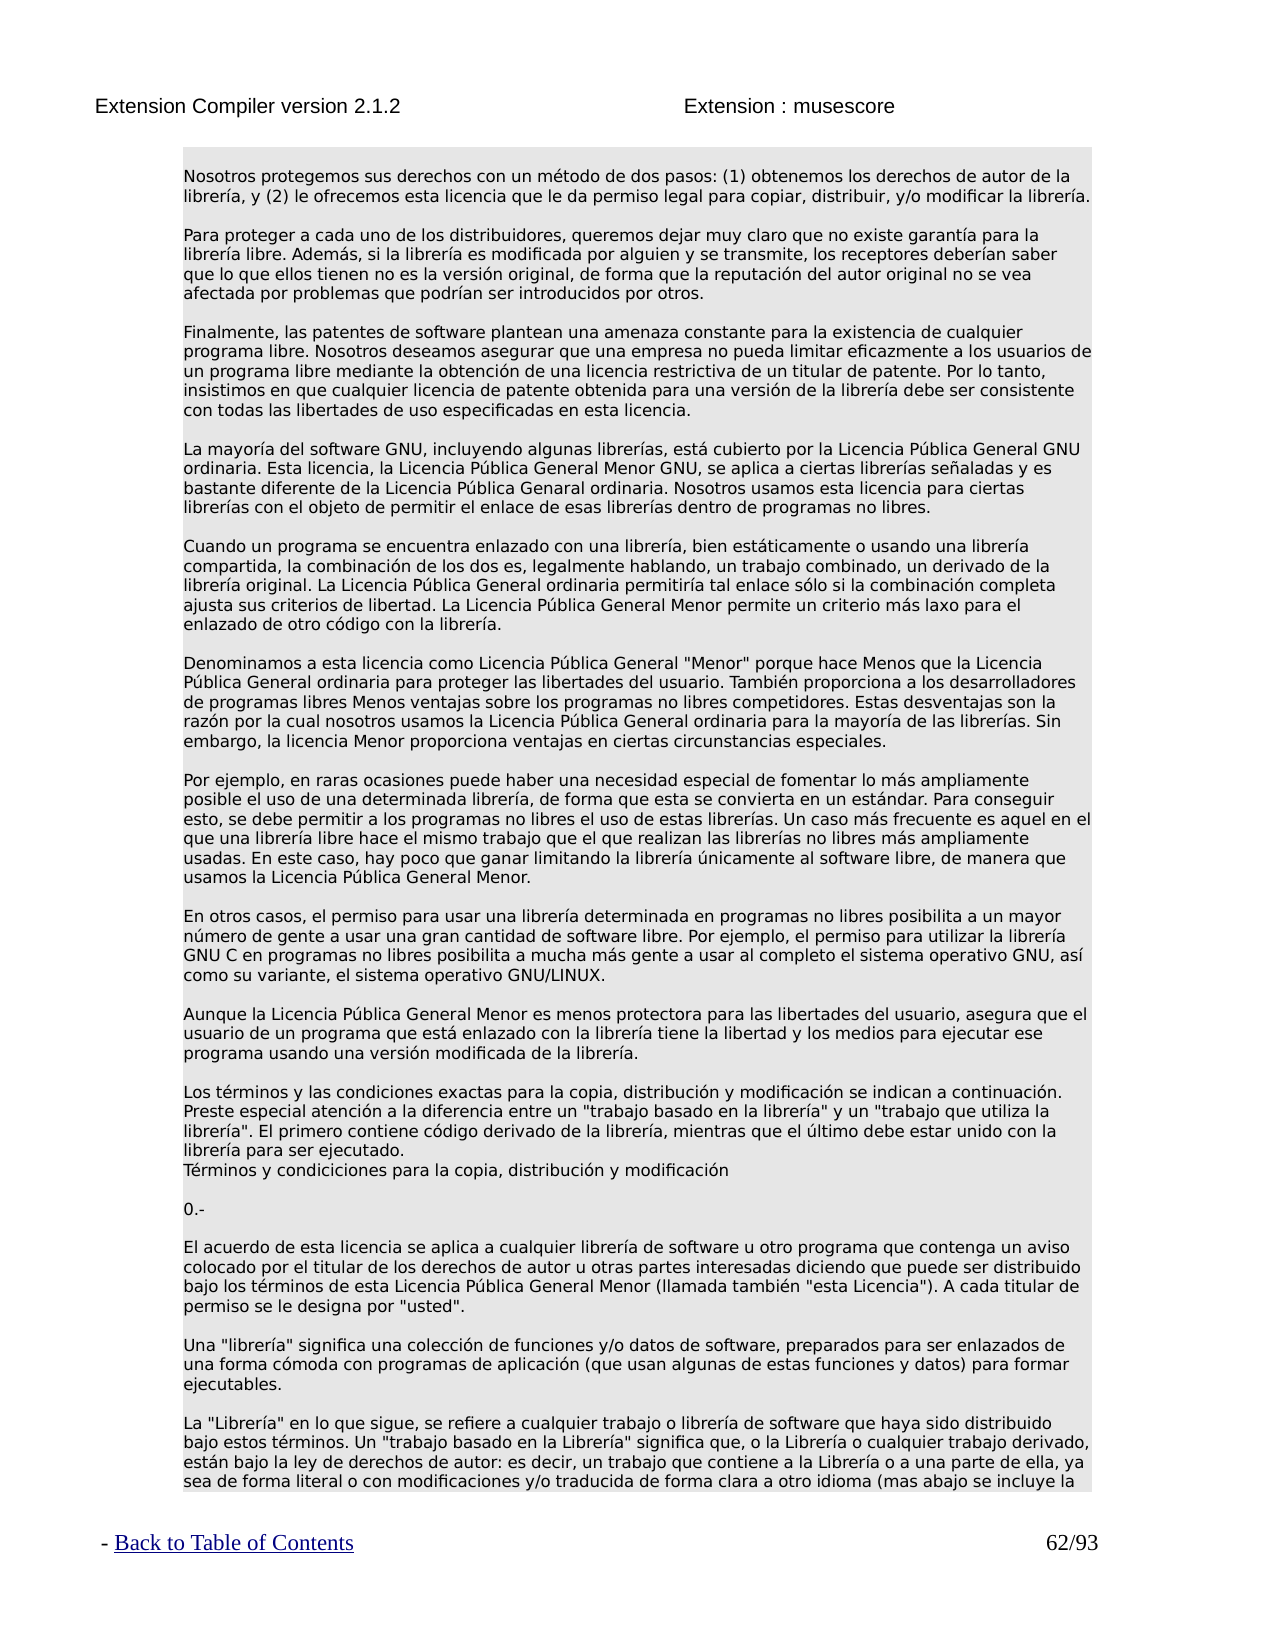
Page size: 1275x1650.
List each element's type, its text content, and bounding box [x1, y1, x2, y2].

text Finalmente, las patentes de software plantean una amenaza constante para la existencia de cualquier programa libre. Nosotros deseamos asegurar que una empresa no pueda limitar eficazmente a los usuarios de un programa libre mediante la obtención de una licencia restrictiva de un titular de patente. Por lo tanto, insistimos en que cualquier licencia de patente obtenida para una versión de la librería debe ser consistente con todas las libertades de uso especificadas en esta licencia. [183, 323, 1092, 420]
text Una "librería" significa una colección de funciones y/o datos de software, preparados para ser enlazados de una forma cómoda con programas de aplicación (que usan algunas de estas funciones y datos) para formar ejecutables. [183, 1336, 1092, 1394]
text Los términos y las condiciones exactas para la copia, distribución y modificación se indican a continuación. Preste especial atención a la diferencia entre un "trabajo basado en la librería" y un "trabajo que utiliza la librería". El primero contiene código derivado de la librería, mientras que el último debe estar unido con la librería para ser ejecutado. [183, 1082, 1092, 1160]
text Para proteger a cada uno de los distribuidores, queremos dejar muy claro que no existe garantía para la librería libre. Además, si la librería es modificada por alguien y se transmite, los receptores deberían saber que lo que ellos tienen no es la versión original, de forma que la reputación del autor original no se vea afectada por problemas que podrían ser introducidos por otros. [183, 225, 1092, 303]
text Aunque la Licencia Pública General Menor es menos protectora para las libertades del usuario, asegura que el usuario de un programa que está enlazado con la librería tiene la libertad y los medios para ejecutar ese programa usando una versión modificada de la librería. [183, 1004, 1092, 1063]
text Por ejemplo, en raras ocasiones puede haber una necesidad especial de fomentar lo más ampliamente posible el uso de una determinada librería, de forma que esta se convierta en un estándar. Para conseguir esto, se debe permitir a los programas no libres el uso de estas librerías. Un caso más frecuente es aquel en el que una librería libre hace el mismo trabajo que el que realizan las librerías no libres más ampliamente usadas. En este caso, hay poco que ganar limitando la librería únicamente al software libre, de manera que usamos la Licencia Pública General Menor. [183, 771, 1092, 888]
text 0.- [183, 1199, 1092, 1219]
text Cuando un programa se encuentra enlazado con una librería, bien estáticamente o usando una librería compartida, la combinación de los dos es, legalmente hablando, un trabajo combinado, un derivado de la librería original. La Licencia Pública General ordinaria permitiría tal enlace sólo si la combinación completa ajusta sus criterios de libertad. La Licencia Pública General Menor permite un criterio más laxo para el enlazado de otro código con la librería. [183, 537, 1092, 634]
text En otros casos, el permiso para usar una librería determinada en programas no libres posibilita a un mayor número de gente a usar una gran cantidad de software libre. Por ejemplo, el permiso para utilizar la librería GNU C en programas no libres posibilita a mucha más gente a usar al completo el sistema operativo GNU, así como su variante, el sistema operativo GNU/LINUX. [183, 907, 1092, 985]
text Términos y condiciciones para la copia, distribución y modificación [183, 1160, 1092, 1180]
text El acuerdo de esta licencia se aplica a cualquier librería de software u otro programa que contenga un aviso colocado por el titular de los derechos de autor u otras partes interesadas diciendo que puede ser distribuido bajo los términos de esta Licencia Pública General Menor (llamada también "esta Licencia"). A cada titular de permiso se le designa por "usted". [183, 1238, 1092, 1316]
text La "Librería" en lo que sigue, se refiere a cualquier trabajo o librería de software que haya sido distribuido bajo estos términos. Un "trabajo basado en la Librería" significa que, o la Librería o cualquier trabajo derivado, están bajo la ley de derechos de autor: es decir, un trabajo que contiene a la Librería o a una parte de ella, ya sea de forma literal o con modificaciones y/o traducida de forma clara a otro idioma (mas abajo se incluye la [183, 1414, 1092, 1492]
text Nosotros protegemos sus derechos con un método de dos pasos: (1) obtenemos los derechos de autor de la librería, y (2) le ofrecemos esta licencia que le da permiso legal para copiar, distribuir, y/o modificar la librería. [183, 167, 1092, 206]
text Denominamos a esta licencia como Licencia Pública General "Menor" porque hace Menos que la Licencia Pública General ordinaria para proteger las libertades del usuario. También proporciona a los desarrolladores de programas libres Menos ventajas sobre los programas no libres competidores. Estas desventajas son la razón por la cual nosotros usamos la Licencia Pública General ordinaria para la mayoría de las librerías. Sin embargo, la licencia Menor proporciona ventajas en ciertas circunstancias especiales. [183, 654, 1092, 751]
text La mayoría del software GNU, incluyendo algunas librerías, está cubierto por la Licencia Pública General GNU ordinaria. Esta licencia, la Licencia Pública General Menor GNU, se aplica a ciertas librerías señaladas y es bastante diferente de la Licencia Pública Genaral ordinaria. Nosotros usamos esta licencia para ciertas librerías con el objeto de permitir el enlace de esas librerías dentro de programas no libres. [183, 440, 1092, 518]
